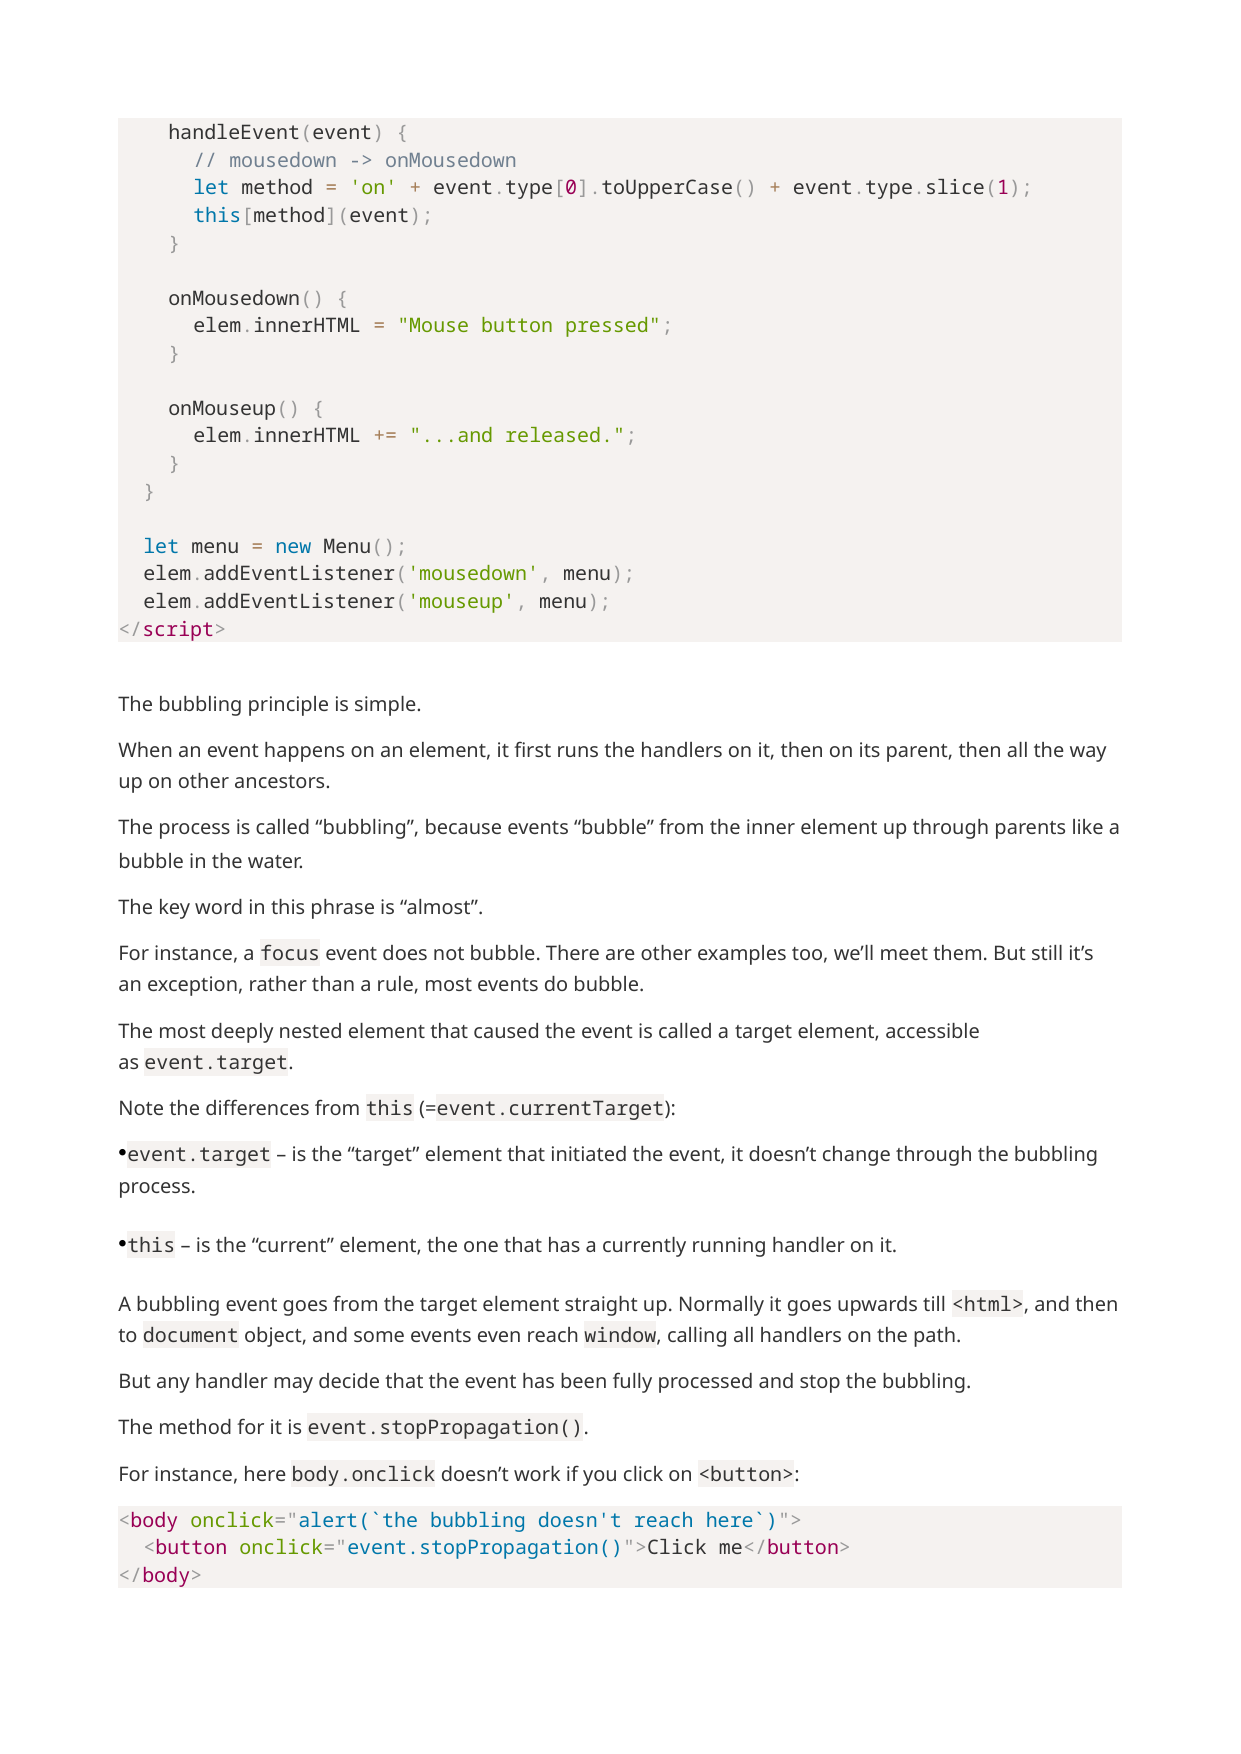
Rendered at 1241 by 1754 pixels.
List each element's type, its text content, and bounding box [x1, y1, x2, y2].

text <body onclick="alert(`the bubbling doesn't reach here`)"> [118, 1506, 1122, 1533]
text } [118, 477, 1122, 504]
text Note the differences from this (=event.currentTarget): [118, 1094, 1122, 1121]
text The most deeply nested element that caused the event is called a target element, accessible as event.target. [118, 1017, 1122, 1076]
text A bubbling event goes from the target element straight up. Normally it goes upwards till <html>, and then to document object, and some events even reach window, calling all handlers on the path. [118, 1289, 1122, 1348]
text handleEvent(event) { [118, 118, 1122, 146]
text // mousedown -> onMousedown [118, 146, 1122, 173]
text <button onclick="event.stopPropagation()">Click me</button> [118, 1533, 1122, 1561]
list event.target – is the “target” element that initiated the event, it doesn’t change through the bubbling process. [118, 1141, 1122, 1199]
text </body> [118, 1561, 1122, 1588]
text elem.addEventListener('mouseup', menu); [118, 587, 1122, 615]
text The process is called “bubbling”, because events “bubble” from the inner element up through parents like a bubble in the water. [118, 813, 1122, 874]
text elem.innerHTML = "Mouse button pressed"; [118, 311, 1122, 339]
text } [118, 228, 1122, 256]
text When an event happens on an element, it first runs the handlers on it, then on its parent, then all the way up on other ancestors. [118, 736, 1122, 794]
text let method = 'on' + event.type[0].toUpperCase() + event.type.slice(1); [118, 173, 1122, 201]
text let menu = new Menu(); [118, 532, 1122, 559]
text onMousedown() { [118, 284, 1122, 311]
text For instance, a focus event does not bubble. There are other examples too, we’ll meet them. But still it’s an exception, rather than a rule, most events do bubble. [118, 939, 1122, 998]
text onMouseup() { [118, 394, 1122, 422]
list this – is the “current” element, the one that has a currently running handler on it. [118, 1231, 1122, 1258]
text The bubbling principle is simple. [118, 690, 1122, 717]
text elem.innerHTML += "...and released."; [118, 422, 1122, 449]
text this[method](event); [118, 201, 1122, 228]
text For instance, here body.onclick doesn’t work if you click on <button>: [118, 1459, 1122, 1487]
text } [118, 339, 1122, 366]
text </script> [118, 615, 1122, 642]
text The key word in this phrase is “almost”. [118, 893, 1122, 921]
text elem.addEventListener('mousedown', menu); [118, 559, 1122, 587]
text But any handler may decide that the event has been fully processed and stop the bubbling. [118, 1367, 1122, 1394]
text The method for it is event.stopPropagation(). [118, 1413, 1122, 1441]
text } [118, 449, 1122, 477]
